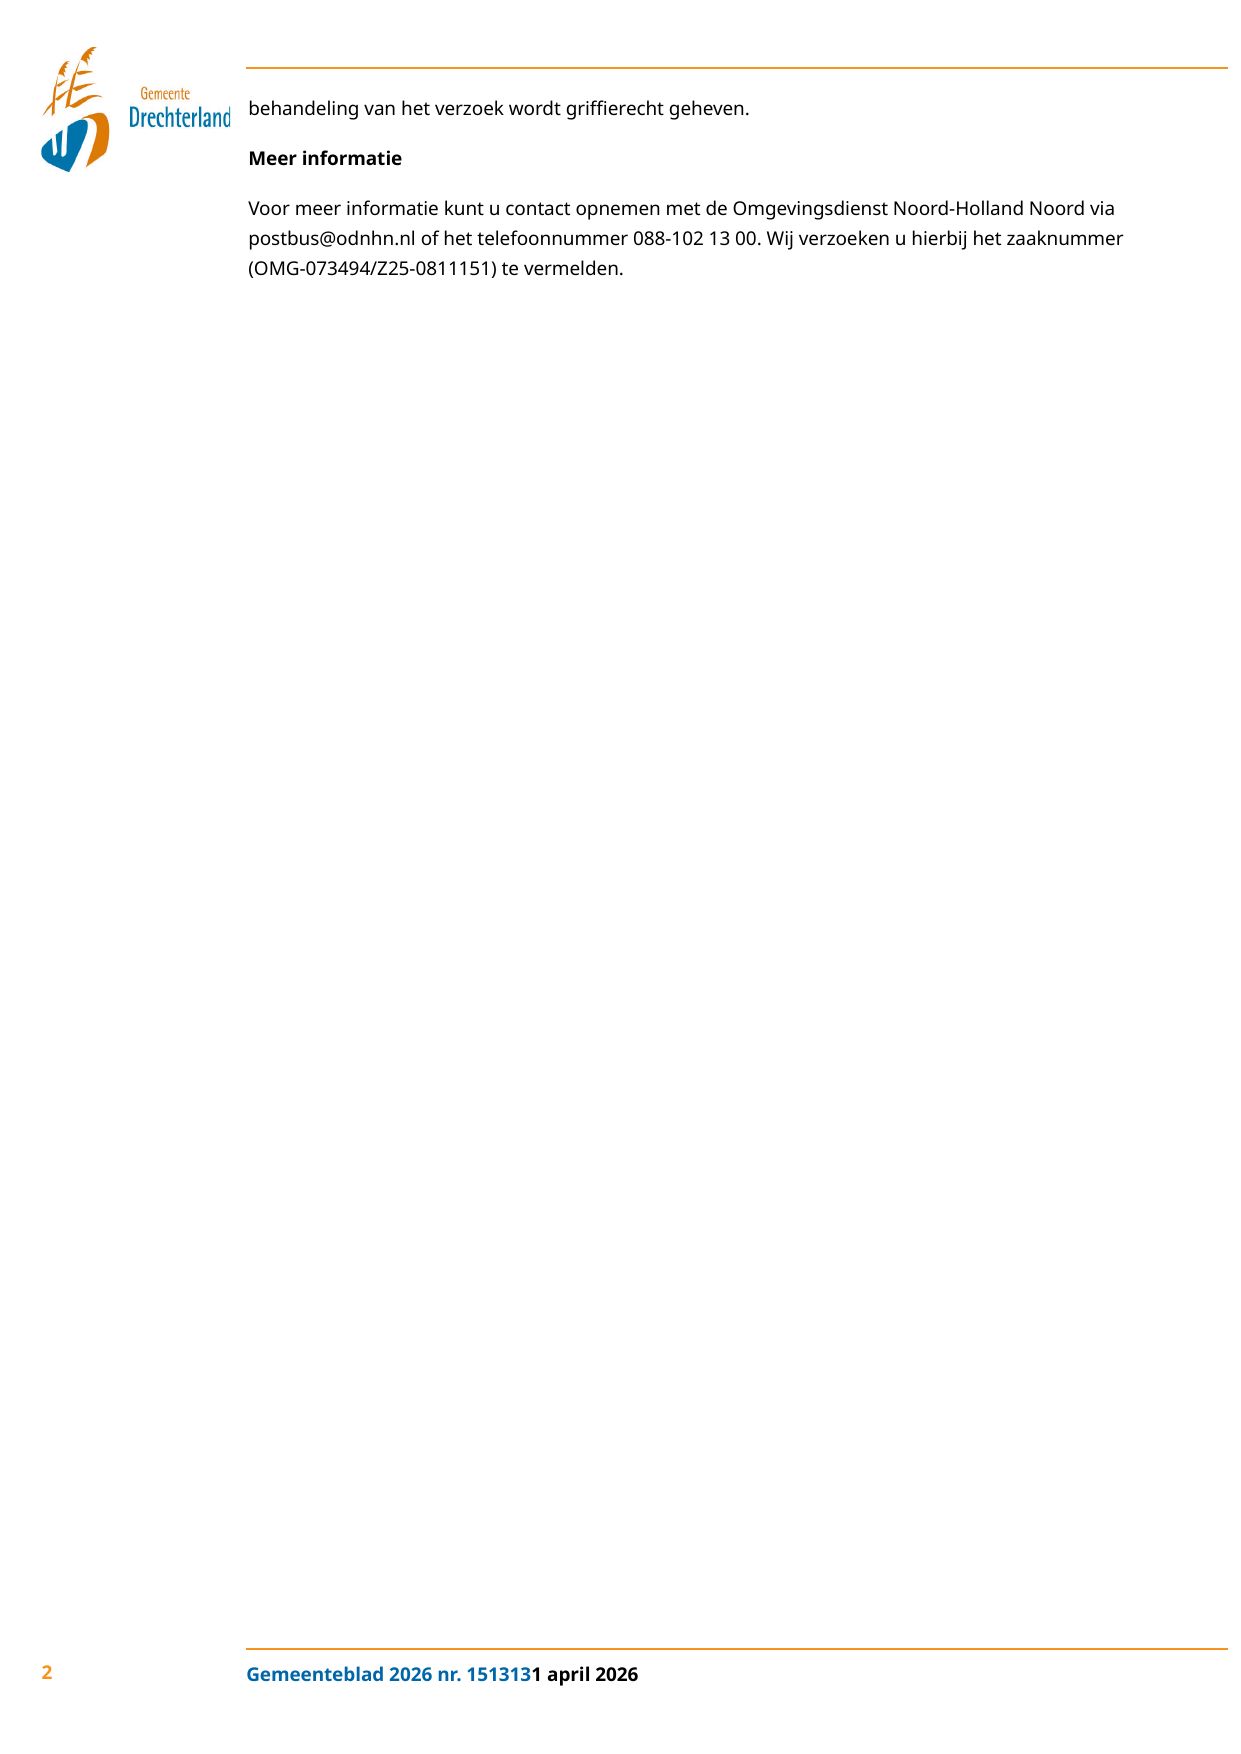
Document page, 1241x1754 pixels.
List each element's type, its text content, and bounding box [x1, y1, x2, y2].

text behandeling van het verzoek wordt griffierecht geheven. [248, 95, 1152, 121]
text Meer informatie [248, 145, 1152, 171]
picture [226, 115, 231, 124]
picture [41, 47, 231, 172]
text Voor meer informatie kunt u contact opnemen met de Omgevingsdienst Noord-Holland Noord via postbus@odnhn.nl of het telefoonnummer 088-102 13 00. Wij verzoeken u hierbij het zaaknummer (OMG-073494/Z25-0811151) te vermelden. [248, 196, 1152, 281]
picture [41, 158, 64, 172]
